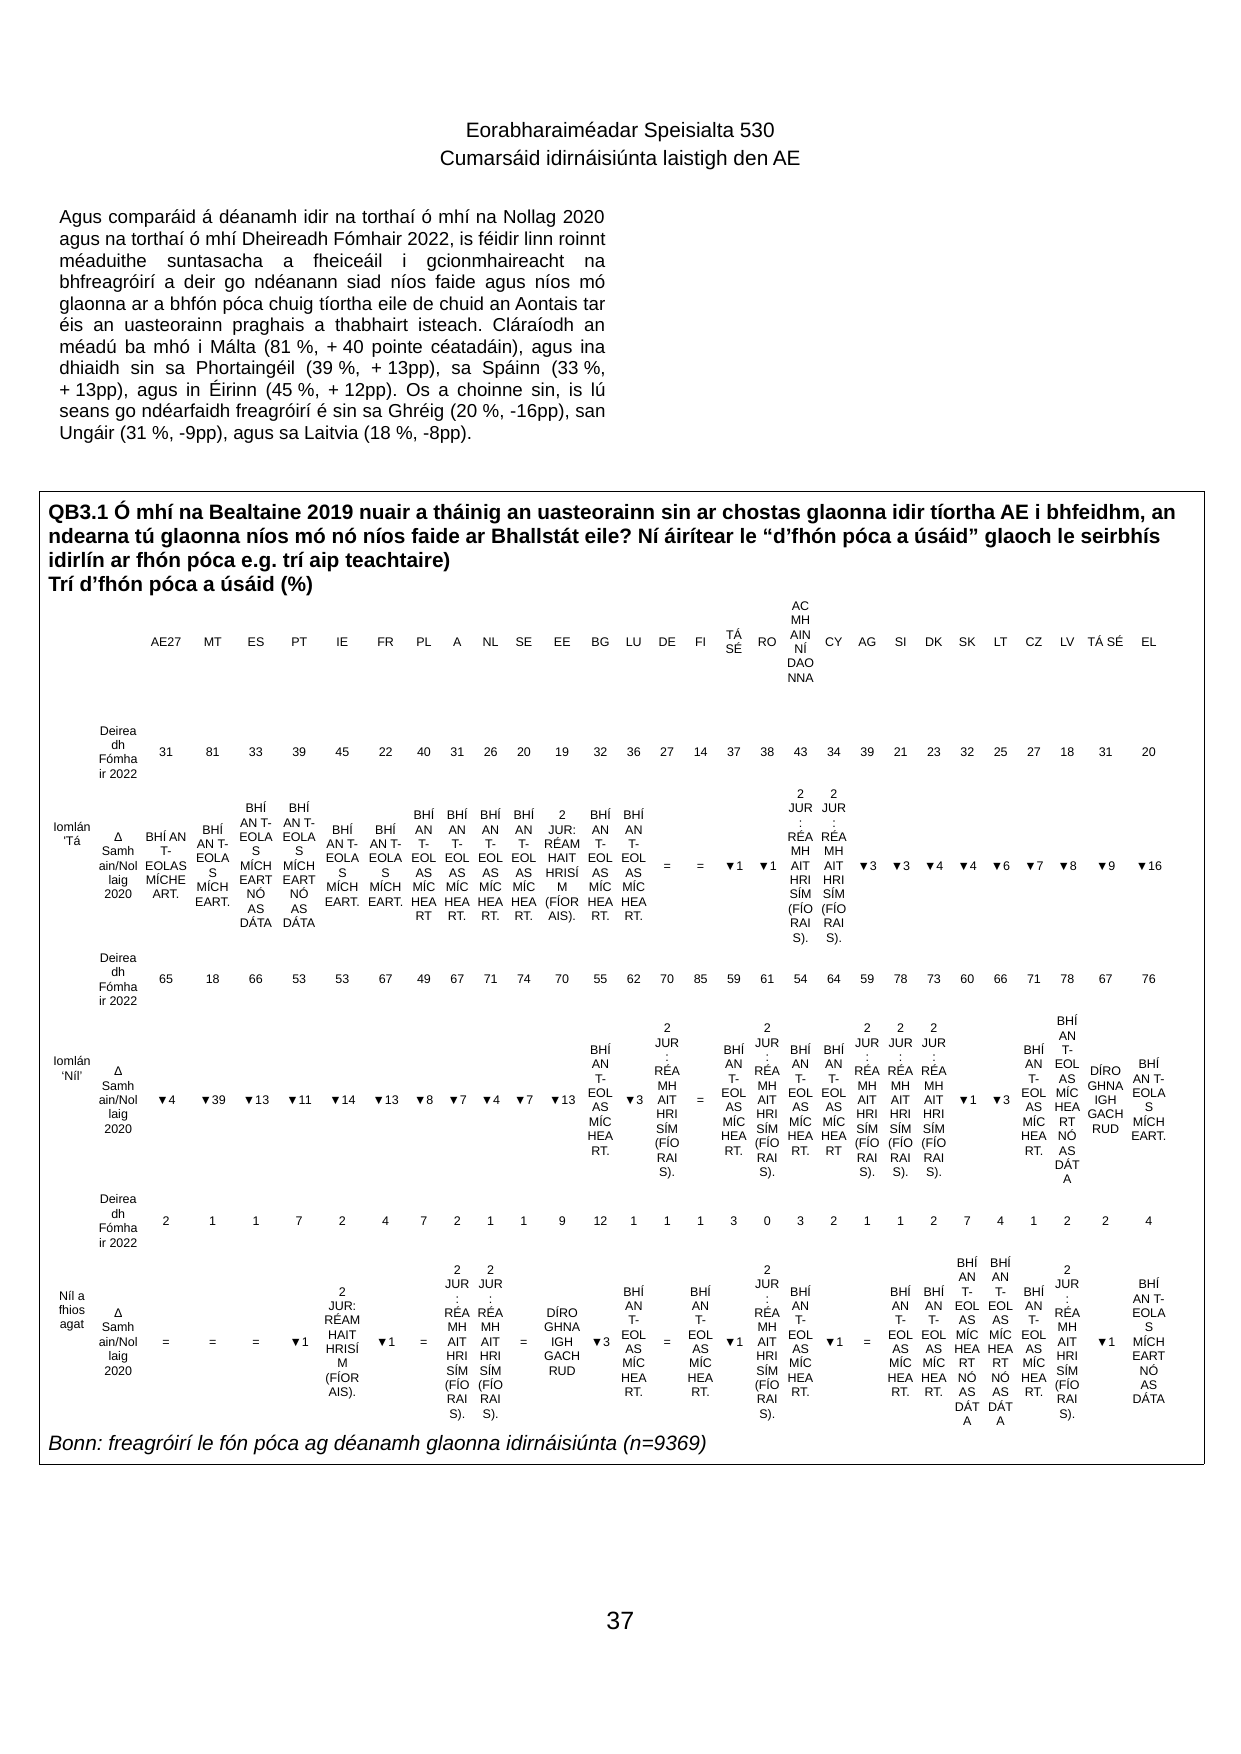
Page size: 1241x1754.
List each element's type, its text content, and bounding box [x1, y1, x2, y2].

table_cell [191, 688, 234, 720]
table_cell BHÍ AN T-EOLAS MÍCHEART NÓ AS DÁTA [277, 784, 321, 947]
table_cell = [191, 1253, 234, 1431]
table_cell [684, 688, 717, 720]
table_cell 33 [234, 720, 277, 783]
table_cell ▼1 [717, 784, 750, 947]
table_cell ▼1 [950, 1011, 984, 1189]
table_cell Δ Samhain/Nollaig 2020 [95, 1253, 141, 1431]
table_cell 64 [817, 948, 850, 1011]
table_cell 54 [784, 948, 817, 1011]
table_cell 36 [617, 720, 650, 783]
table_cell ▼1 [750, 784, 784, 947]
table_cell 67 [364, 948, 407, 1011]
table_cell ▼3 [584, 1253, 617, 1431]
table_header FI [684, 596, 717, 688]
table_cell BHÍ AN T-EOLAS MÍCHEART. [617, 784, 650, 947]
table_cell 7 [950, 1189, 984, 1252]
table_cell 43 [784, 720, 817, 783]
table_cell BHÍ AN T-EOLAS MÍCHEART [407, 784, 440, 947]
table_cell ▼11 [277, 1011, 321, 1189]
table_cell BHÍ AN T-EOLAS MÍCHEART [817, 1011, 850, 1189]
table_cell BHÍ AN T-EOLAS MÍCHEART. [717, 1011, 750, 1189]
table_cell 71 [474, 948, 507, 1011]
table_cell 2 JUR: RÉAMHAITHRISÍM (FÍORAIS). [917, 1011, 950, 1189]
table_cell ▼9 [1084, 784, 1127, 947]
table_cell 2 [321, 1189, 364, 1252]
table_cell = [850, 1253, 884, 1431]
table_cell [95, 688, 141, 720]
table_cell 78 [884, 948, 917, 1011]
table_header A [440, 596, 474, 688]
table_header MT [191, 596, 234, 688]
table_cell 2 JUR: RÉAMHAITHRISÍM (FÍORAIS). [1050, 1253, 1084, 1431]
table_header TÁ SÉ [1084, 596, 1127, 688]
table_cell BHÍ AN T-EOLAS MÍCHEART. [684, 1253, 717, 1431]
table_cell 81 [191, 720, 234, 783]
table_cell 1 [850, 1189, 884, 1252]
table_cell 25 [984, 720, 1017, 783]
table_cell 45 [321, 720, 364, 783]
table_cell 27 [1017, 720, 1050, 783]
table_cell ▼1 [277, 1253, 321, 1431]
table_cell 23 [917, 720, 950, 783]
table_cell 2 [1084, 1189, 1127, 1252]
table_cell 53 [277, 948, 321, 1011]
text Trí d’fhón póca a úsáid (%) [48, 572, 1195, 596]
table_cell [407, 688, 440, 720]
table_cell 76 [1127, 948, 1170, 1011]
table_cell 67 [1084, 948, 1127, 1011]
table_cell 4 [984, 1189, 1017, 1252]
table_cell [817, 688, 850, 720]
table_cell 78 [1050, 948, 1084, 1011]
table_cell 2 JUR: RÉAMHAITHRISÍM (FÍORAIS). [750, 1253, 784, 1431]
table_cell ▼7 [507, 1011, 540, 1189]
table_header LV [1050, 596, 1084, 688]
table_cell 2 [141, 1189, 191, 1252]
table_cell 4 [1127, 1189, 1170, 1252]
table_cell 73 [917, 948, 950, 1011]
table_cell [474, 688, 507, 720]
table_cell [1050, 688, 1084, 720]
table_cell BHÍ AN T-EOLAS MÍCHEART. [584, 784, 617, 947]
table_cell [650, 688, 684, 720]
table_cell ▼3 [884, 784, 917, 947]
table_cell 59 [717, 948, 750, 1011]
table_header SI [884, 596, 917, 688]
table_cell [234, 688, 277, 720]
table_cell 2 [817, 1189, 850, 1252]
table_cell ▼13 [234, 1011, 277, 1189]
table_cell ▼16 [1127, 784, 1170, 947]
text Agus comparáid á déanamh idir na torthaí ó mhí na Nollag 2020 agus na torthaí ó mhí Dheireadh Fómhair 2022, is féidir linn roinnt méaduithe suntasacha a fheiceáil i gcionmhaireacht na bhfreagróirí a deir go ndéanann siad níos faide agus níos mó glaonna ar a bhfón póca chuig tíortha eile de chuid an Aontais tar éis an uasteorainn praghais a thabhairt isteach. Cláraíodh an méadú ba mhó i Málta (81 %, + 40 pointe céatadáin), agus ina dhiaidh sin sa Phortaingéil (39 %, + 13pp), sa Spáinn (33 %, + 13pp), agus in Éirinn (45 %, + 12pp). Os a choinne sin, is lú seans go ndéarfaidh freagróirí é sin sa Ghréig (20 %, -16pp), san Ungáir (31 %, -9pp), agus sa Laitvia (18 %, -8pp). [59, 206, 605, 443]
table_cell ▼13 [364, 1011, 407, 1189]
table_cell [141, 688, 191, 720]
table_cell 40 [407, 720, 440, 783]
table_header AE27 [141, 596, 191, 688]
table_header LU [617, 596, 650, 688]
table_cell 70 [540, 948, 583, 1011]
table_cell 20 [1127, 720, 1170, 783]
table_cell BHÍ AN T-EOLAS MÍCHEART. [884, 1253, 917, 1431]
table_cell 19 [540, 720, 583, 783]
table_header EE [540, 596, 583, 688]
table_cell BHÍ AN T-EOLAS MÍCHEART. [321, 784, 364, 947]
table_cell 18 [1050, 720, 1084, 783]
table_cell ▼1 [817, 1253, 850, 1431]
table_cell ▼7 [440, 1011, 474, 1189]
table_cell 37 [717, 720, 750, 783]
text Bonn: freagróirí le fón póca ag déanamh glaonna idirnáisiúnta (n=9369) [48, 1431, 1195, 1455]
table_cell [950, 688, 984, 720]
table_cell 20 [507, 720, 540, 783]
table_header PT [277, 596, 321, 688]
table_cell 2 JUR: RÉAMHAITHRISÍM (FÍORAIS). [784, 784, 817, 947]
table_cell 71 [1017, 948, 1050, 1011]
table_cell [884, 688, 917, 720]
table_cell DÍROGHNAIGH GACH RUD [540, 1253, 583, 1431]
table_header AG [850, 596, 884, 688]
table_cell [1127, 688, 1170, 720]
table_cell [277, 688, 321, 720]
table_cell 61 [750, 948, 784, 1011]
table_cell ▼1 [1084, 1253, 1127, 1431]
table_cell 1 [617, 1189, 650, 1252]
table_cell 1 [474, 1189, 507, 1252]
table_cell BHÍ AN T-EOLAS MÍCHEART. [474, 784, 507, 947]
table_header NL [474, 596, 507, 688]
table_header EL [1127, 596, 1170, 688]
table_cell ▼1 [364, 1253, 407, 1431]
table_header [48, 596, 95, 688]
table_cell ▼13 [540, 1011, 583, 1189]
table_cell BHÍ AN T-EOLAS MÍCHEART NÓ AS DÁTA [234, 784, 277, 947]
table_cell ▼8 [407, 1011, 440, 1189]
table_cell [617, 688, 650, 720]
table_header PL [407, 596, 440, 688]
table_cell BHÍ AN T-EOLAS MÍCHEART. [1127, 1011, 1170, 1189]
table_cell BHÍ AN T-EOLAS MÍCHEART NÓ AS DÁTA [1127, 1253, 1170, 1431]
table_cell 4 [364, 1189, 407, 1252]
table_cell Δ Samhain/Nollaig 2020 [95, 1011, 141, 1189]
table_cell 66 [234, 948, 277, 1011]
table_cell [440, 688, 474, 720]
table_cell 67 [440, 948, 474, 1011]
table_cell 74 [507, 948, 540, 1011]
table_cell 3 [784, 1189, 817, 1252]
table_cell ▼14 [321, 1011, 364, 1189]
table_header DE [650, 596, 684, 688]
table_cell 2 JUR: RÉAMHAITHRISÍM (FÍORAIS). [817, 784, 850, 947]
table_cell 2 JUR: RÉAMHAITHRISÍM (FÍORAIS). [440, 1253, 474, 1431]
table_header RO [750, 596, 784, 688]
table_cell [850, 688, 884, 720]
table_cell [750, 688, 784, 720]
table_header [95, 596, 141, 688]
table_cell 2 [440, 1189, 474, 1252]
table_cell 2 JUR: RÉAMHAITHRISÍM (FÍORAIS). [540, 784, 583, 947]
table_cell 2 JUR: RÉAMHAITHRISÍM (FÍORAIS). [750, 1011, 784, 1189]
table_cell [984, 688, 1017, 720]
table_cell BHÍ AN T-EOLAS MÍCHEART NÓ AS DÁTA [1050, 1011, 1084, 1189]
table_cell 65 [141, 948, 191, 1011]
table_cell BHÍ AN T-EOLAS MÍCHEART NÓ AS DÁTA [984, 1253, 1017, 1431]
table_cell [717, 688, 750, 720]
table_cell 9 [540, 1189, 583, 1252]
table_cell 2 [917, 1189, 950, 1252]
table_cell 2 JUR: RÉAMHAITHRISÍM (FÍORAIS). [321, 1253, 364, 1431]
table_cell ▼4 [474, 1011, 507, 1189]
table_header CY [817, 596, 850, 688]
table_cell [321, 688, 364, 720]
table_cell ▼4 [950, 784, 984, 947]
table_cell 1 [234, 1189, 277, 1252]
table_cell BHÍ AN T-EOLAS MÍCHEART. [1017, 1011, 1050, 1189]
table_cell ▼4 [141, 1011, 191, 1189]
table_cell 31 [440, 720, 474, 783]
table_cell = [684, 784, 717, 947]
table_cell 18 [191, 948, 234, 1011]
table_cell 49 [407, 948, 440, 1011]
table_cell Iomlán ‘Níl’ [48, 948, 95, 1189]
table_cell 7 [277, 1189, 321, 1252]
table_cell ▼3 [984, 1011, 1017, 1189]
table_cell 21 [884, 720, 917, 783]
table_cell Iomlán 'Tá [48, 720, 95, 947]
table_cell 14 [684, 720, 717, 783]
table_cell 3 [717, 1189, 750, 1252]
table_cell = [141, 1253, 191, 1431]
table_cell BHÍ AN T-EOLAS MÍCHEART. [364, 784, 407, 947]
table_cell 39 [277, 720, 321, 783]
table_header FR [364, 596, 407, 688]
table_cell 55 [584, 948, 617, 1011]
table_cell ▼3 [617, 1011, 650, 1189]
table_cell [784, 688, 817, 720]
table_cell 53 [321, 948, 364, 1011]
table_cell BHÍ AN T-EOLAS MÍCHEART. [191, 784, 234, 947]
table_cell 1 [1017, 1189, 1050, 1252]
table_cell Δ Samhain/Nollaig 2020 [95, 784, 141, 947]
table_cell [917, 688, 950, 720]
table_header CZ [1017, 596, 1050, 688]
table_header SE [507, 596, 540, 688]
table_cell [1084, 688, 1127, 720]
table_cell [507, 688, 540, 720]
table_cell BHÍ AN T-EOLAS MÍCHEART. [507, 784, 540, 947]
table_cell = [650, 784, 684, 947]
table_cell = [234, 1253, 277, 1431]
text QB3.1 Ó mhí na Bealtaine 2019 nuair a tháinig an uasteorainn sin ar chostas glaonna idir tíortha AE i bhfeidhm, an ndearna tú glaonna níos mó nó níos faide ar Bhallstát eile? Ní áirítear le “d’fhón póca a úsáid” glaoch le seirbhís idirlín ar fhón póca e.g. trí aip teachtaire) [48, 500, 1195, 572]
table_cell [1017, 688, 1050, 720]
table_cell 85 [684, 948, 717, 1011]
table_cell 2 JUR: RÉAMHAITHRISÍM (FÍORAIS). [850, 1011, 884, 1189]
table_cell 1 [684, 1189, 717, 1252]
table_cell BHÍ AN T-EOLAS MÍCHEART. [784, 1253, 817, 1431]
table_cell ▼1 [717, 1253, 750, 1431]
table_cell = [684, 1011, 717, 1189]
table_header ES [234, 596, 277, 688]
table_header LT [984, 596, 1017, 688]
table_cell Deireadh Fómhair 2022 [95, 1189, 141, 1252]
table_cell ▼4 [917, 784, 950, 947]
table_cell 2 [1050, 1189, 1084, 1252]
table_cell = [650, 1253, 684, 1431]
table_header DK [917, 596, 950, 688]
table_cell [584, 688, 617, 720]
table_cell 0 [750, 1189, 784, 1252]
table_header IE [321, 596, 364, 688]
table_cell DÍROGHNAIGH GACH RUD [1084, 1011, 1127, 1189]
table_cell 62 [617, 948, 650, 1011]
table_cell 59 [850, 948, 884, 1011]
table_cell 1 [650, 1189, 684, 1252]
table_cell BHÍ AN T-EOLAS MÍCHEART. [784, 1011, 817, 1189]
table_cell 2 JUR: RÉAMHAITHRISÍM (FÍORAIS). [650, 1011, 684, 1189]
table_cell 31 [1084, 720, 1127, 783]
table_cell ▼39 [191, 1011, 234, 1189]
table_cell BHÍ AN T-EOLAS MÍCHEART. [1017, 1253, 1050, 1431]
table_cell = [407, 1253, 440, 1431]
table_cell ▼6 [984, 784, 1017, 947]
table_cell Níl a fhios agat [48, 1189, 95, 1431]
table_header ACMHAINNÍ DAONNA [784, 596, 817, 688]
table_cell Deireadh Fómhair 2022 [95, 720, 141, 783]
table_cell 2 JUR: RÉAMHAITHRISÍM (FÍORAIS). [474, 1253, 507, 1431]
table_cell 1 [191, 1189, 234, 1252]
table_cell 2 JUR: RÉAMHAITHRISÍM (FÍORAIS). [884, 1011, 917, 1189]
table_cell BHÍ AN T-EOLAS MÍCHEART. [440, 784, 474, 947]
table_cell 31 [141, 720, 191, 783]
table_cell 38 [750, 720, 784, 783]
table_cell BHÍ AN T-EOLAS MÍCHEART. [584, 1011, 617, 1189]
table_cell BHÍ AN T-EOLAS MÍCHEART. [617, 1253, 650, 1431]
table_cell 26 [474, 720, 507, 783]
table_cell BHÍ AN T-EOLAS MÍCHEART NÓ AS DÁTA [950, 1253, 984, 1431]
table_cell 66 [984, 948, 1017, 1011]
table_cell = [507, 1253, 540, 1431]
table_cell 32 [950, 720, 984, 783]
table_cell BHÍ AN T-EOLAS MÍCHEART. [141, 784, 191, 947]
table_header BG [584, 596, 617, 688]
table_cell [540, 688, 583, 720]
table_cell 60 [950, 948, 984, 1011]
table_cell 34 [817, 720, 850, 783]
table_cell ▼8 [1050, 784, 1084, 947]
table_cell 70 [650, 948, 684, 1011]
table_cell 7 [407, 1189, 440, 1252]
table_cell 39 [850, 720, 884, 783]
table_cell 22 [364, 720, 407, 783]
table_cell Deireadh Fómhair 2022 [95, 948, 141, 1011]
table_cell ▼3 [850, 784, 884, 947]
table_cell 1 [507, 1189, 540, 1252]
table_cell ▼7 [1017, 784, 1050, 947]
table_header SK [950, 596, 984, 688]
table_cell 12 [584, 1189, 617, 1252]
table_cell [364, 688, 407, 720]
table_cell 27 [650, 720, 684, 783]
table_cell [48, 688, 95, 720]
table_cell 1 [884, 1189, 917, 1252]
table_cell BHÍ AN T-EOLAS MÍCHEART. [917, 1253, 950, 1431]
table_cell 32 [584, 720, 617, 783]
table_header TÁ SÉ [717, 596, 750, 688]
